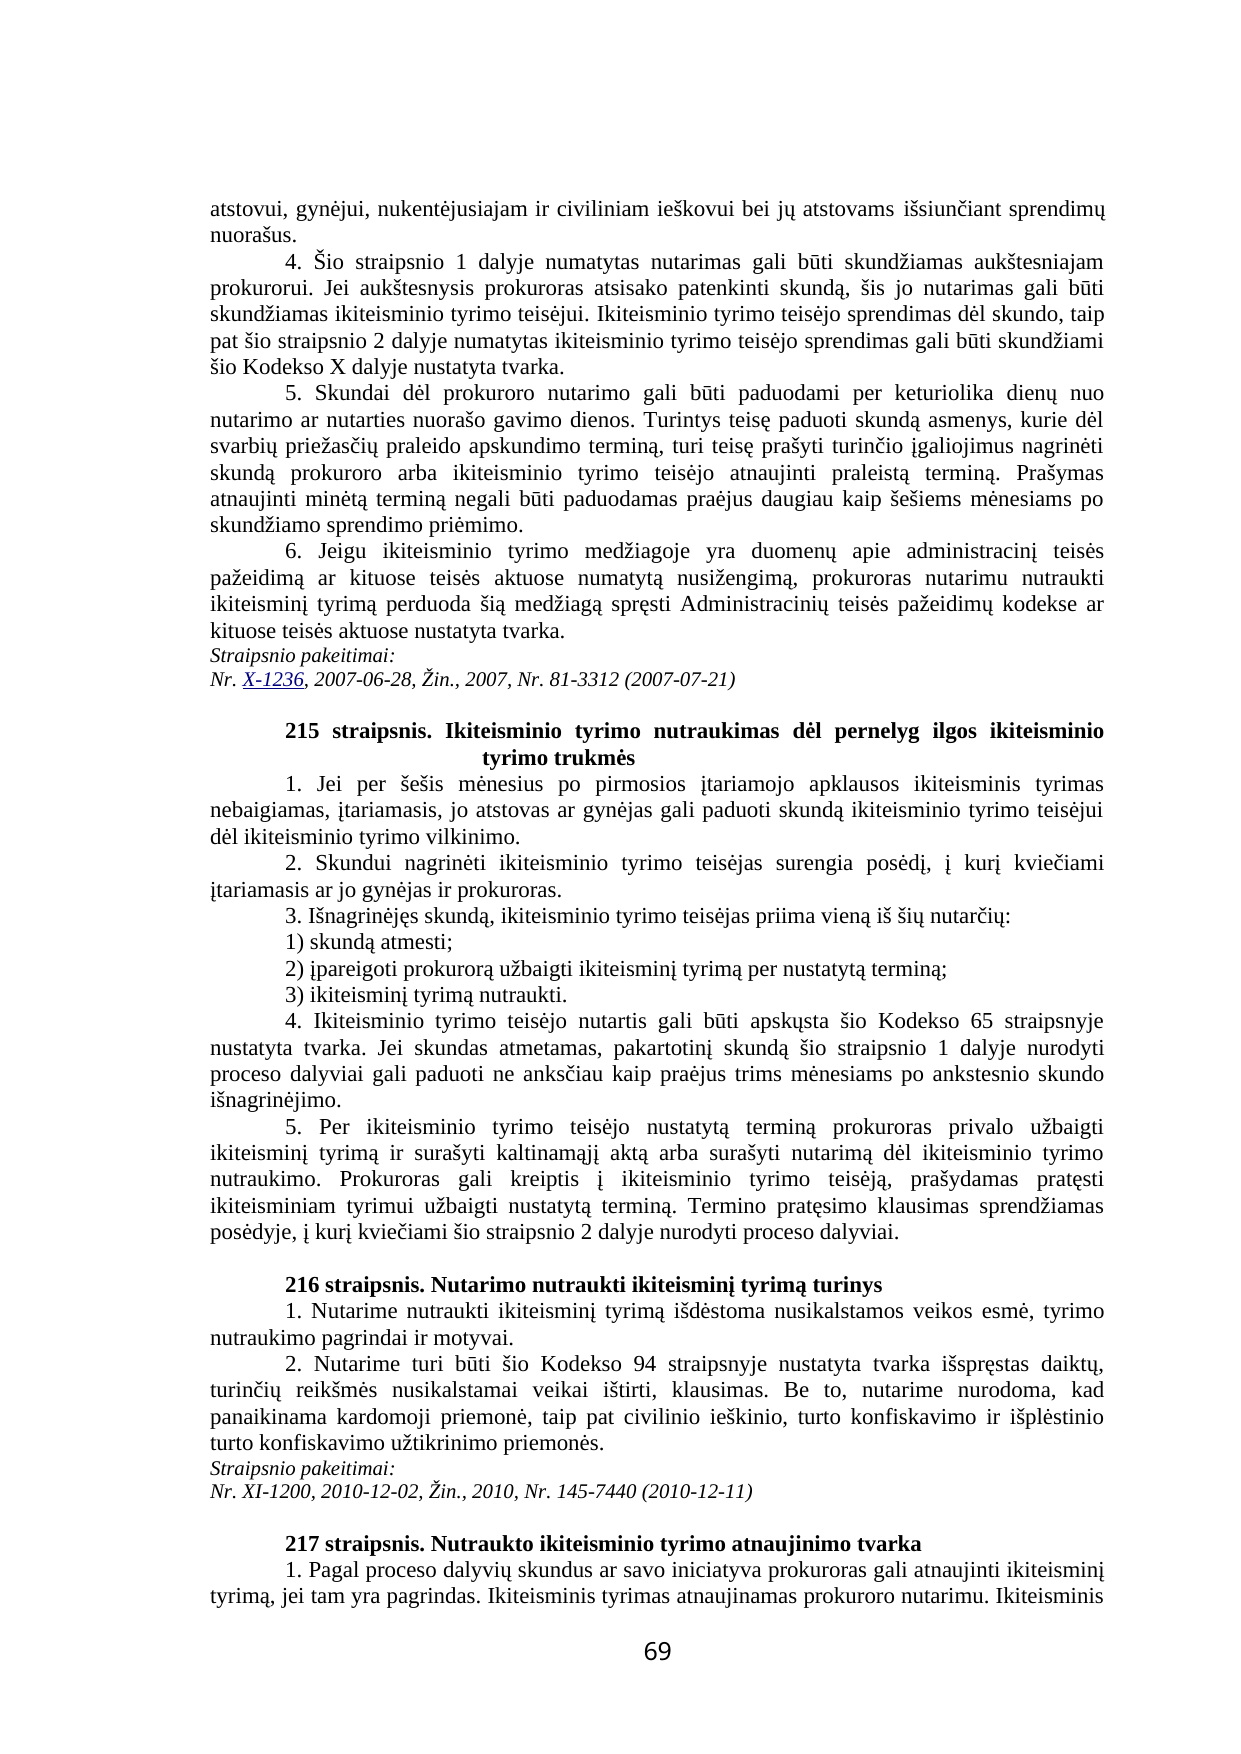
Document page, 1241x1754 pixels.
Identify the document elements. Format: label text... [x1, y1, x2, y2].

text 1) skundą atmesti; [210, 928, 1106, 955]
text 1. Jei per šešis mėnesius po pirmosios įtariamojo apklausos ikiteisminis tyrimas nebaigiamas, įtariamasis, jo atstovas ar gynėjas gali paduoti skundą ikiteisminio tyrimo teisėjui dėl ikiteisminio tyrimo vilkinimo. [210, 770, 1106, 849]
text 5. Skundai dėl prokuroro nutarimo gali būti paduodami per keturiolika dienų nuo nutarimo ar nutarties nuorašo gavimo dienos. Turintys teisę paduoti skundą asmenys, kurie dėl svarbių priežasčių praleido apskundimo terminą, turi teisę prašyti turinčio įgaliojimus nagrinėti skundą prokuroro arba ikiteisminio tyrimo teisėjo atnaujinti praleistą terminą. Prašymas atnaujinti minėtą terminą negali būti paduodamas praėjus daugiau kaip šešiems mėnesiams po skundžiamo sprendimo priėmimo. [210, 379, 1106, 538]
text 2. Nutarime turi būti šio Kodekso 94 straipsnyje nustatyta tvarka išspręstas daiktų, turinčių reikšmės nusikalstamai veikai ištirti, klausimas. Be to, nutarime nurodoma, kad panaikinama kardomoji priemonė, taip pat civilinio ieškinio, turto konfiskavimo ir išplėstinio turto konfiskavimo užtikrinimo priemonės. [210, 1350, 1106, 1455]
text 216 straipsnis. Nutarimo nutraukti ikiteisminį tyrimą turinys [210, 1271, 1106, 1297]
text Straipsnio pakeitimai: [210, 1455, 1106, 1479]
text 2) įpareigoti prokurorą užbaigti ikiteisminį tyrimą per nustatytą terminą; [210, 955, 1106, 981]
text 6. Jeigu ikiteisminio tyrimo medžiagoje yra duomenų apie administracinį teisės pažeidimą ar kituose teisės aktuose numatytą nusižengimą, prokuroras nutarimu nutraukti ikiteisminį tyrimą perduoda šią medžiagą spręsti Administracinių teisės pažeidimų kodekse ar kituose teisės aktuose nustatyta tvarka. [210, 538, 1106, 643]
text 1. Nutarime nutraukti ikiteisminį tyrimą išdėstoma nusikalstamos veikos esmė, tyrimo nutraukimo pagrindai ir motyvai. [210, 1297, 1106, 1350]
text 2. Skundui nagrinėti ikiteisminio tyrimo teisėjas surengia posėdį, į kurį kviečiami įtariamasis ar jo gynėjas ir prokuroras. [210, 849, 1106, 902]
text Straipsnio pakeitimai: [210, 643, 1106, 667]
text Nr. XI-1200, 2010-12-02, Žin., 2010, Nr. 145-7440 (2010-12-11) [210, 1479, 1106, 1503]
text 4. Ikiteisminio tyrimo teisėjo nutartis gali būti apskųsta šio Kodekso 65 straipsnyje nustatyta tvarka. Jei skundas atmetamas, pakartotinį skundą šio straipsnio 1 dalyje nurodyti proceso dalyviai gali paduoti ne anksčiau kaip praėjus trims mėnesiams po ankstesnio skundo išnagrinėjimo. [210, 1007, 1106, 1113]
text 4. Šio straipsnio 1 dalyje numatytas nutarimas gali būti skundžiamas aukštesniajam prokurorui. Jei aukštesnysis prokuroras atsisako patenkinti skundą, šis jo nutarimas gali būti skundžiamas ikiteisminio tyrimo teisėjui. Ikiteisminio tyrimo teisėjo sprendimas dėl skundo, taip pat šio straipsnio 2 dalyje numatytas ikiteisminio tyrimo teisėjo sprendimas gali būti skundžiami šio Kodekso X dalyje nustatyta tvarka. [210, 248, 1106, 379]
text 3) ikiteisminį tyrimą nutraukti. [210, 981, 1106, 1007]
text 3. Išnagrinėjęs skundą, ikiteisminio tyrimo teisėjas priima vieną iš šių nutarčių: [210, 902, 1106, 928]
text 217 straipsnis. Nutraukto ikiteisminio tyrimo atnaujinimo tvarka [210, 1530, 1106, 1556]
text Nr. X-1236, 2007-06-28, Žin., 2007, Nr. 81-3312 (2007-07-21) [210, 667, 1106, 691]
text 5. Per ikiteisminio tyrimo teisėjo nustatytą terminą prokuroras privalo užbaigti ikiteisminį tyrimą ir surašyti kaltinamąjį aktą arba surašyti nutarimą dėl ikiteisminio tyrimo nutraukimo. Prokuroras gali kreiptis į ikiteisminio tyrimo teisėją, prašydamas pratęsti ikiteisminiam tyrimui užbaigti nustatytą terminą. Termino pratęsimo klausimas sprendžiamas posėdyje, į kurį kviečiami šio straipsnio 2 dalyje nurodyti proceso dalyviai. [210, 1113, 1106, 1244]
text 1. Pagal proceso dalyvių skundus ar savo iniciatyva prokuroras gali atnaujinti ikiteisminį tyrimą, jei tam yra pagrindas. Ikiteisminis tyrimas atnaujinamas prokuroro nutarimu. Ikiteisminis [210, 1556, 1106, 1609]
text 215 straipsnis. Ikiteisminio tyrimo nutraukimas dėl pernelyg ilgos ikiteisminio tyrimo trukmės [285, 717, 1106, 770]
text atstovui, gynėjui, nukentėjusiajam ir civiliniam ieškovui bei jų atstovams išsiunčiant sprendimų nuorašus. [210, 195, 1106, 248]
